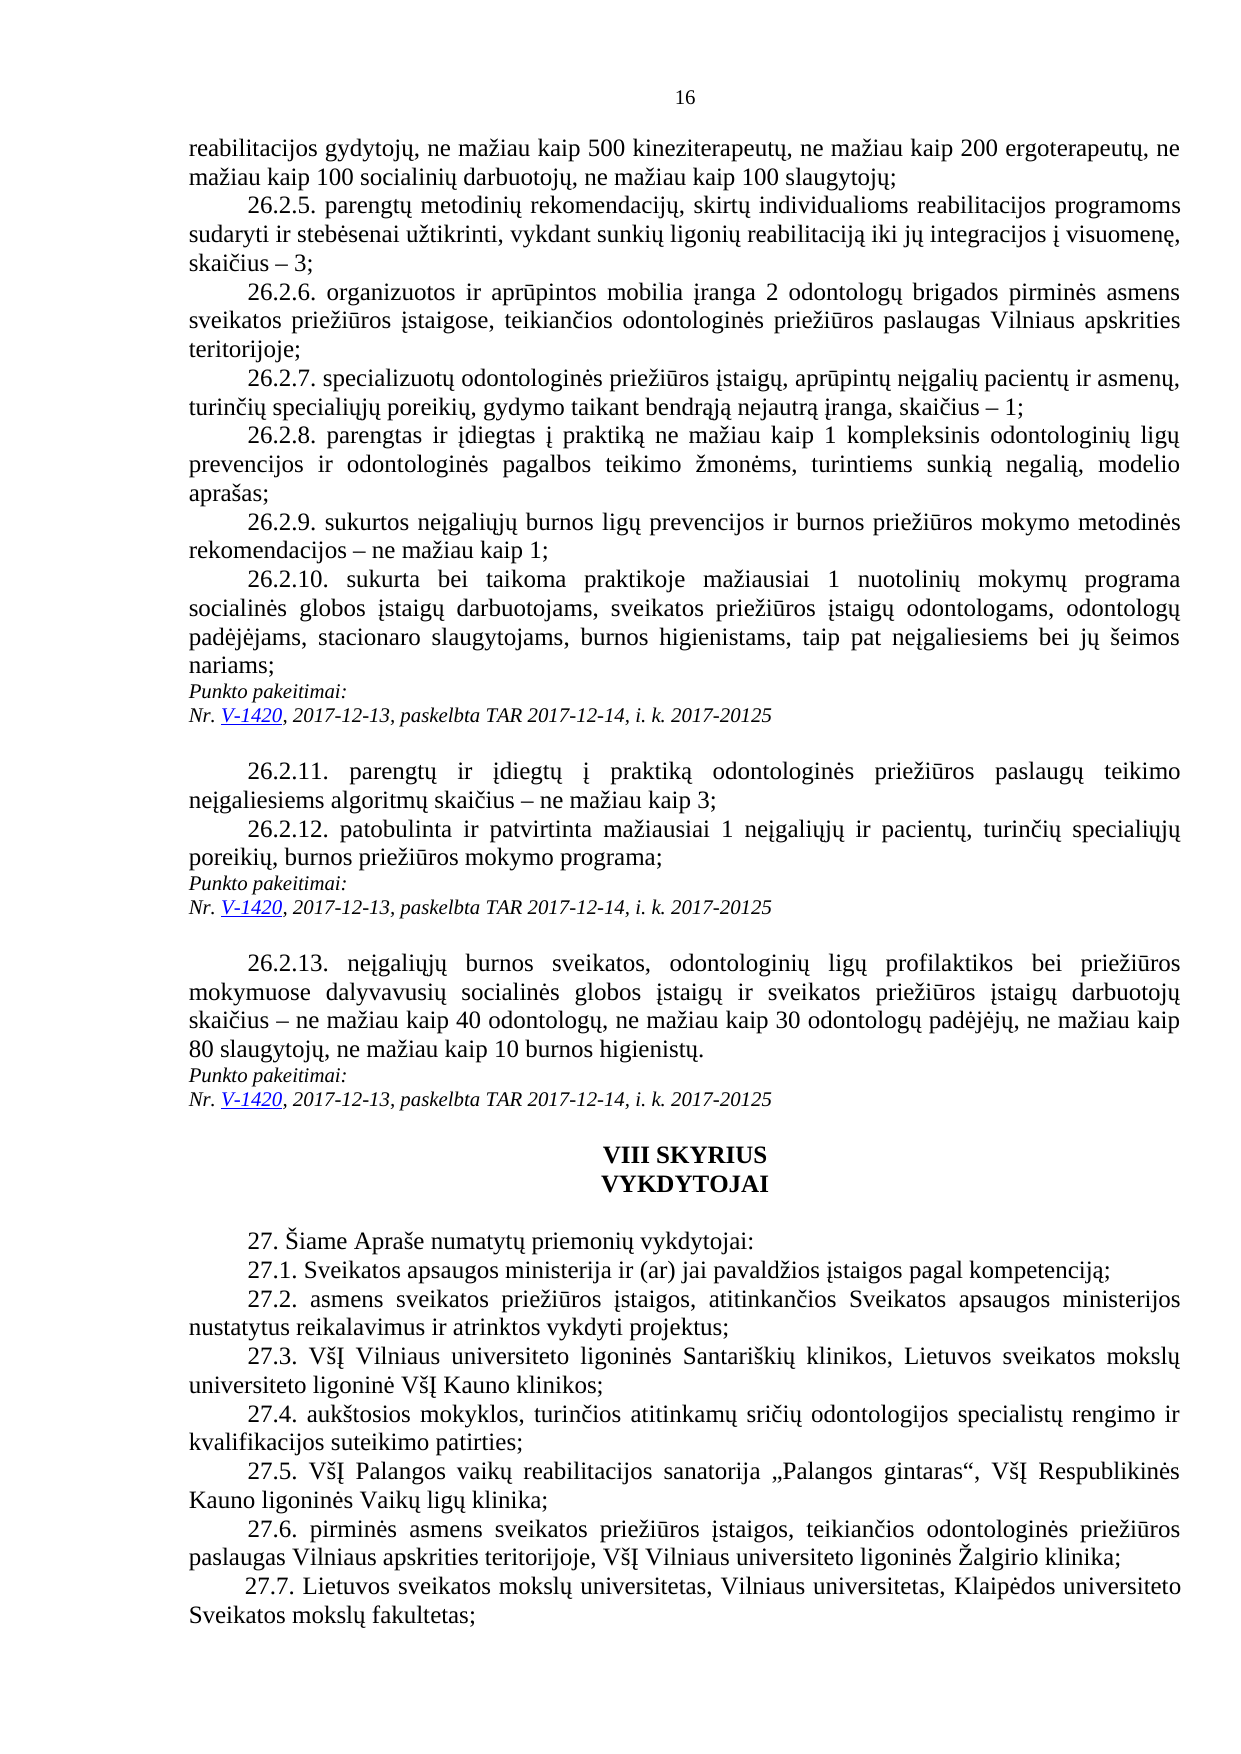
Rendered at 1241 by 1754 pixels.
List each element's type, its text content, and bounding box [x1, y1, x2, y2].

text 26.2.6. organizuotos ir aprūpintos mobilia įranga 2 odontologų brigados pirminės asmens sveikatos priežiūros įstaigose, teikiančios odontologinės priežiūros paslaugas Vilniaus apskrities teritorijoje; [188, 277, 1181, 363]
text 26.2.11. parengtų ir įdiegtų į praktiką odontologinės priežiūros paslaugų teikimo neįgaliesiems algoritmų skaičius – ne mažiau kaip 3; [188, 756, 1181, 814]
text 27.3. VšĮ Vilniaus universiteto ligoninės Santariškių klinikos, Lietuvos sveikatos mokslų universiteto ligoninė VšĮ Kauno klinikos; [188, 1341, 1181, 1399]
text 27.6. pirminės asmens sveikatos priežiūros įstaigos, teikiančios odontologinės priežiūros paslaugas Vilniaus apskrities teritorijoje, VšĮ Vilniaus universiteto ligoninės Žalgirio klinika; [188, 1514, 1181, 1571]
text 27.4. aukštosios mokyklos, turinčios atitinkamų sričių odontologijos specialistų rengimo ir kvalifikacijos suteikimo patirties; [188, 1399, 1181, 1456]
text 27. Šiame Apraše numatytų priemonių vykdytojai: [188, 1226, 1181, 1255]
text 26.2.7. specializuotų odontologinės priežiūros įstaigų, aprūpintų neįgalių pacientų ir asmenų, turinčių specialiųjų poreikių, gydymo taikant bendrąją nejautrą įranga, skaičius – 1; [188, 363, 1181, 421]
text 27.7. Lietuvos sveikatos mokslų universitetas, Vilniaus universitetas, Klaipėdos universiteto Sveikatos mokslų fakultetas; [188, 1571, 1181, 1629]
text 26.2.5. parengtų metodinių rekomendacijų, skirtų individualioms reabilitacijos programoms sudaryti ir stebėsenai užtikrinti, vykdant sunkių ligonių reabilitaciją iki jų integracijos į visuomenę, skaičius – 3; [188, 191, 1181, 277]
text reabilitacijos gydytojų, ne mažiau kaip 500 kineziterapeutų, ne mažiau kaip 200 ergoterapeutų, ne mažiau kaip 100 socialinių darbuotojų, ne mažiau kaip 100 slaugytojų; [188, 133, 1181, 191]
text 27.5. VšĮ Palangos vaikų reabilitacijos sanatorija „Palangos gintaras“, VšĮ Respublikinės Kauno ligoninės Vaikų ligų klinika; [188, 1456, 1181, 1514]
text VIII SKYRIUS [188, 1140, 1181, 1169]
text Nr. V-1420, 2017-12-13, paskelbta TAR 2017-12-14, i. k. 2017-20125 [188, 703, 1181, 727]
text VYKDYTOJAI [188, 1169, 1181, 1197]
text 26.2.9. sukurtos neįgaliųjų burnos ligų prevencijos ir burnos priežiūros mokymo metodinės rekomendacijos – ne mažiau kaip 1; [188, 507, 1181, 564]
text Punkto pakeitimai: [188, 871, 1181, 895]
text Punkto pakeitimai: [188, 679, 1181, 703]
text 26.2.10. sukurta bei taikoma praktikoje mažiausiai 1 nuotolinių mokymų programa socialinės globos įstaigų darbuotojams, sveikatos priežiūros įstaigų odontologams, odontologų padėjėjams, stacionaro slaugytojams, burnos higienistams, taip pat neįgaliesiems bei jų šeimos nariams; [188, 564, 1181, 679]
text 27.1. Sveikatos apsaugos ministerija ir (ar) jai pavaldžios įstaigos pagal kompetenciją; [188, 1255, 1181, 1284]
text 26.2.13. neįgaliųjų burnos sveikatos, odontologinių ligų profilaktikos bei priežiūros mokymuose dalyvavusių socialinės globos įstaigų ir sveikatos priežiūros įstaigų darbuotojų skaičius – ne mažiau kaip 40 odontologų, ne mažiau kaip 30 odontologų padėjėjų, ne mažiau kaip 80 slaugytojų, ne mažiau kaip 10 burnos higienistų. [188, 948, 1181, 1063]
text 26.2.12. patobulinta ir patvirtinta mažiausiai 1 neįgaliųjų ir pacientų, turinčių specialiųjų poreikių, burnos priežiūros mokymo programa; [188, 814, 1181, 871]
text Nr. V-1420, 2017-12-13, paskelbta TAR 2017-12-14, i. k. 2017-20125 [188, 1087, 1181, 1111]
text 27.2. asmens sveikatos priežiūros įstaigos, atitinkančios Sveikatos apsaugos ministerijos nustatytus reikalavimus ir atrinktos vykdyti projektus; [188, 1284, 1181, 1341]
text 26.2.8. parengtas ir įdiegtas į praktiką ne mažiau kaip 1 kompleksinis odontologinių ligų prevencijos ir odontologinės pagalbos teikimo žmonėms, turintiems sunkią negalią, modelio aprašas; [188, 421, 1181, 507]
text Nr. V-1420, 2017-12-13, paskelbta TAR 2017-12-14, i. k. 2017-20125 [188, 895, 1181, 919]
text Punkto pakeitimai: [188, 1063, 1181, 1087]
